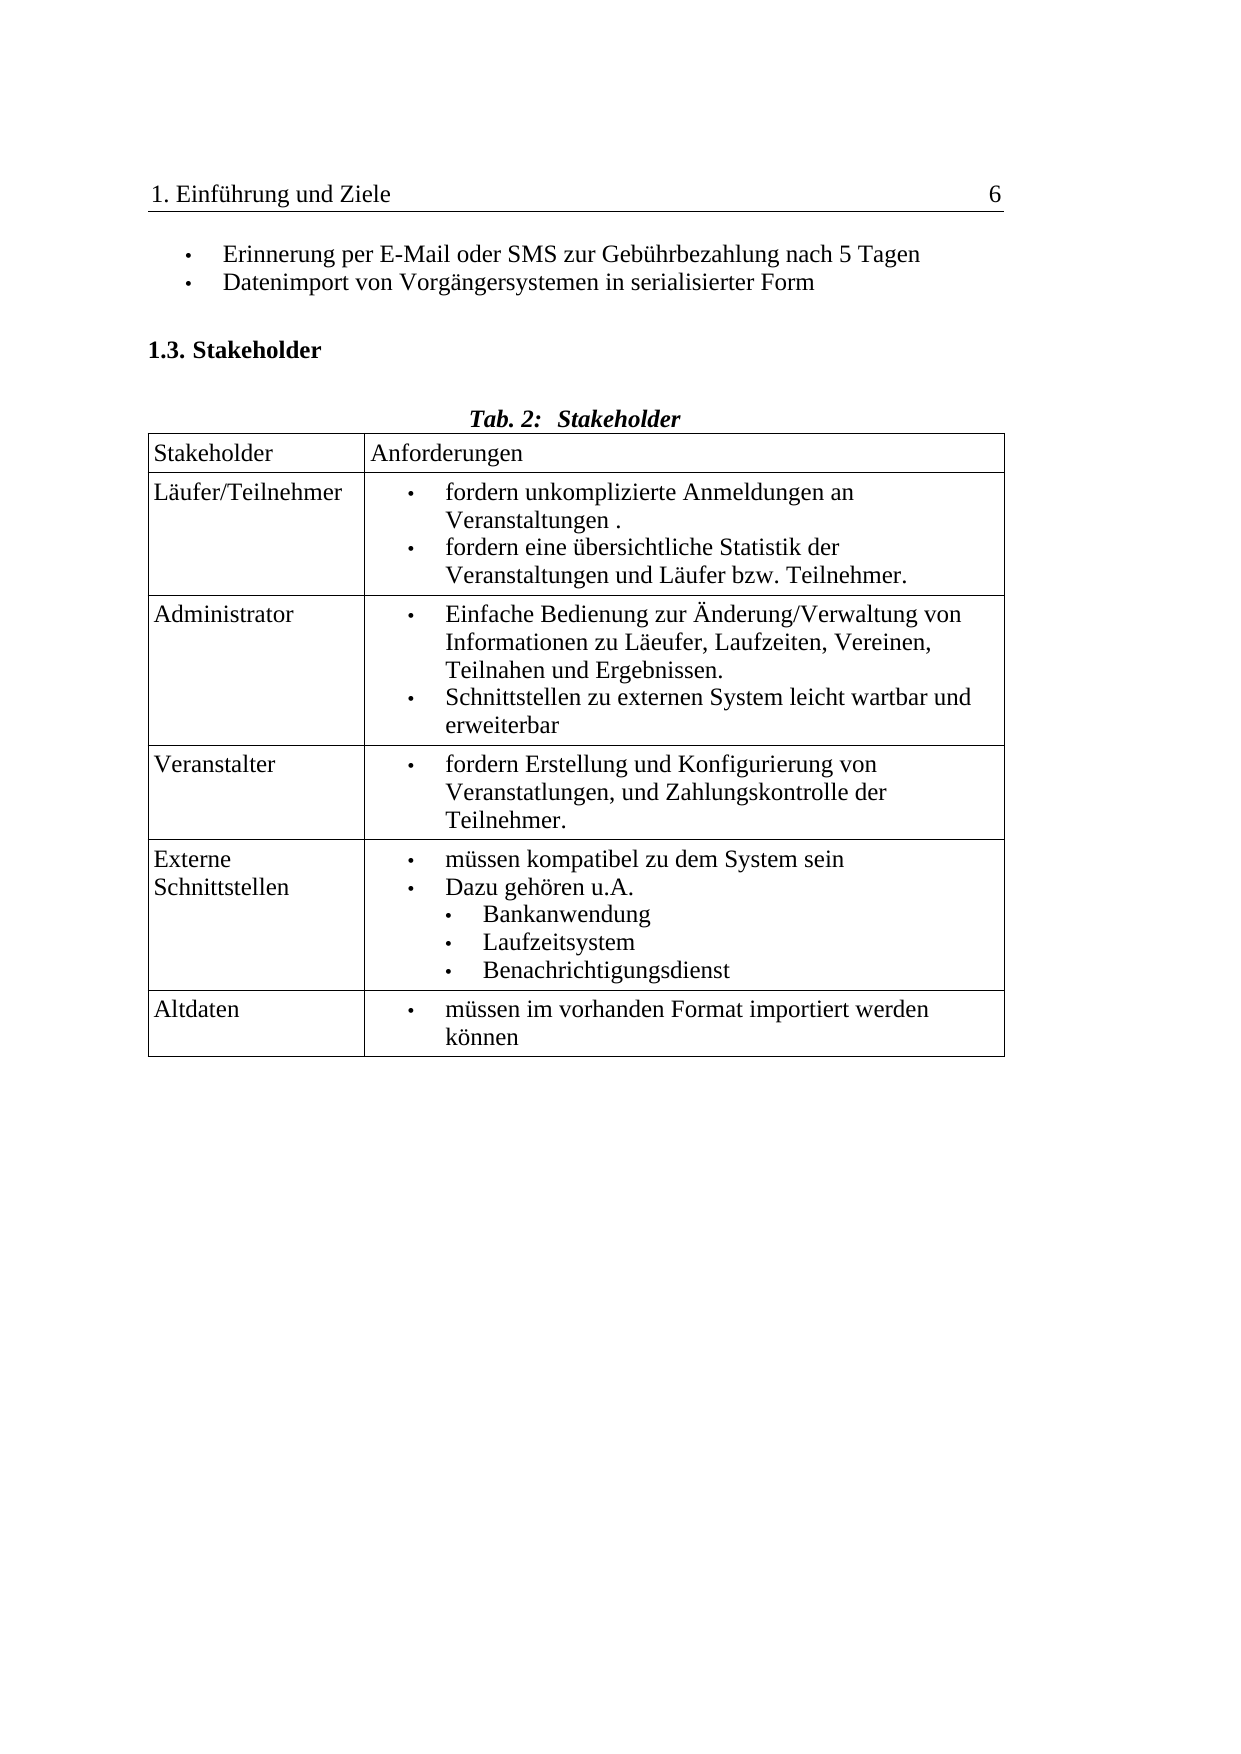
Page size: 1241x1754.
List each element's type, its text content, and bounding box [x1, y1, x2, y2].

table_cell Externe Schnittstellen [149, 840, 364, 989]
table_cell müssen kompatibel zu dem System sein Dazu gehören u.A. Bankanwendung Laufzeitsystem Benachrichtigungsdienst [365, 840, 1004, 989]
subtitle Stakeholder [148, 336, 1004, 364]
table_cell fordern unkomplizierte Anmeldungen an Veranstaltungen . fordern eine übersichtliche Statistik der Veranstaltungen und Läufer bzw. Teilnehmer. [365, 473, 1004, 594]
table_header Anforderungen [365, 434, 1004, 472]
table_cell Altdaten [149, 991, 364, 1056]
list Datenimport von Vorgängersystemen in serialisierter Form [185, 268, 1004, 296]
table_header Stakeholder [149, 434, 364, 472]
table_cell Läufer/Teilnehmer [149, 473, 364, 594]
table_cell fordern Erstellung und Konfigurierung von Veranstatlungen, und Zahlungskontrolle der Teilnehmer. [365, 746, 1004, 839]
list Stakeholder [148, 405, 1004, 433]
list Erinnerung per E-Mail oder SMS zur Gebührbezahlung nach 5 Tagen [185, 240, 1004, 268]
table_cell Einfache Bedienung zur Änderung/Verwaltung von Informationen zu Läeufer, Laufzeiten, Vereinen, Teilnahen und Ergebnissen. Schnittstellen zu externen System leicht wartbar und erweiterbar [365, 596, 1004, 745]
table_cell Veranstalter [149, 746, 364, 839]
table_cell Administrator [149, 596, 364, 745]
table_cell müssen im vorhanden Format importiert werden können [365, 991, 1004, 1056]
